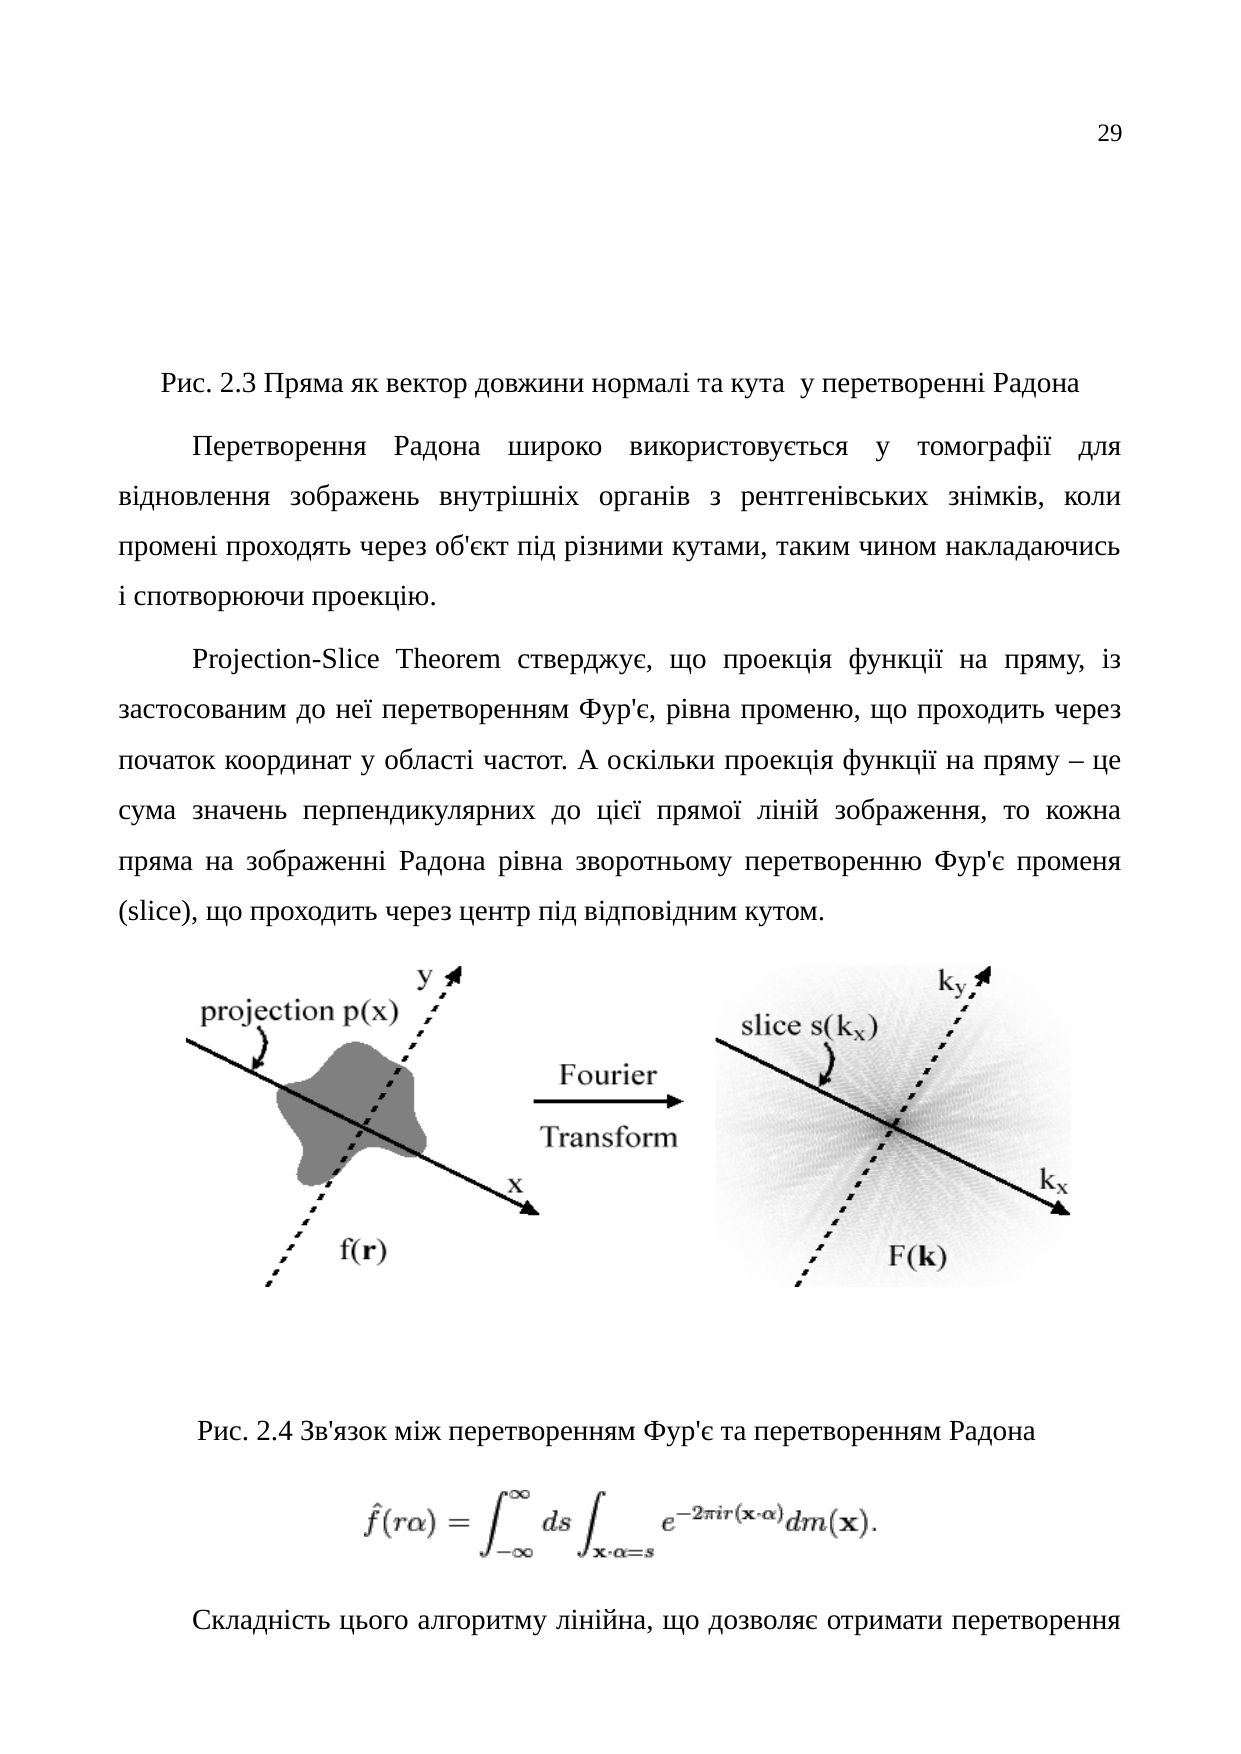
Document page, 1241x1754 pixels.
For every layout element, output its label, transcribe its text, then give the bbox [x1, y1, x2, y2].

text Projection-Slice Theorem стверджує, що проекція функції на пряму, із застосованим до неї перетворенням Фур'є, рівна променю, що проходить через початок координат у області частот. А оскільки проекція функції на пряму – це сума значень перпендикулярних до цієї прямої ліній зображення, то кожна пряма на зображенні Радона рівна зворотньому перетворенню Фур'є променя (slice), що проходить через центр під відповідним кутом. [118, 641, 1122, 926]
picture [364, 1490, 877, 1559]
text Перетворення Радона широко використовується у томографії для відновлення зображень внутрішніх органів з рентгенівських знімків, коли промені проходять через об'єкт під різними кутами, таким чином накладаючись і спотворюючи проекцію. [118, 428, 1122, 612]
picture [186, 965, 1073, 1287]
text Складність цього алгоритму лінійна, що дозволяє отримати перетворення [118, 1602, 1122, 1636]
text Рис. 2.4 Зв'язок між перетворенням Фур'є та перетворенням Радона [118, 1413, 1122, 1447]
text Рис. 2.3 Пряма як вектор довжини нормалі та кута у перетворенні Радона [118, 365, 1122, 398]
